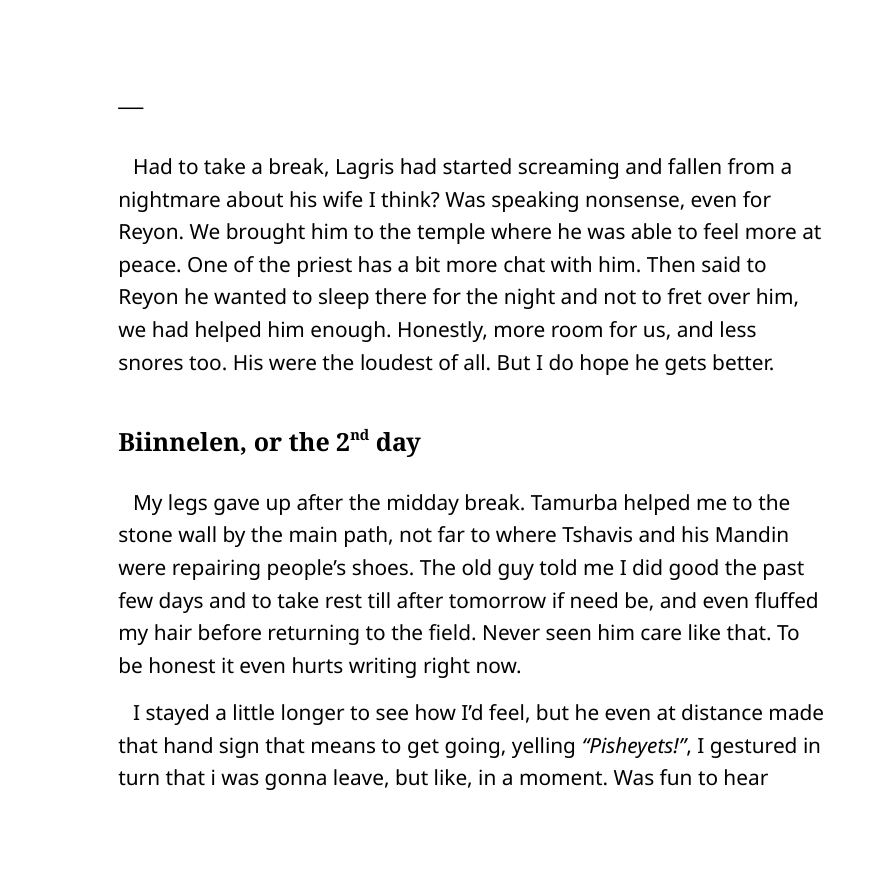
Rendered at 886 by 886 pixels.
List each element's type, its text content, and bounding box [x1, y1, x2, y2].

text My legs gave up after the midday break. Tamurba helped me to the stone wall by the main path, not far to where Tshavis and his Mandin were repairing people’s shoes. The old guy told me I did good the past few days and to take rest till after tomorrow if need be, and even fluffed my hair before returning to the field. Never seen him care like that. To be honest it even hurts writing right now. [118, 488, 827, 679]
subtitle Biinnelen, or the 2nd day [118, 424, 827, 458]
text I stayed a little longer to see how I’d feel, but he even at distance made that hand sign that means to get going, yelling “Pisheyets!”, I gestured in turn that i was gonna leave, but like, in a moment. Was fun to hear [118, 698, 827, 792]
subtitle –– [118, 88, 827, 123]
text Had to take a break, Lagris had started screaming and fallen from a nightmare about his wife I think? Was speaking nonsense, even for Reyon. We brought him to the temple where he was able to feel more at peace. One of the priest has a bit more chat with him. Then said to Reyon he wanted to sleep there for the night and not to fret over him, we had helped him enough. Honestly, more room for us, and less snores too. His were the loudest of all. But I do hope he gets better. [118, 152, 827, 376]
